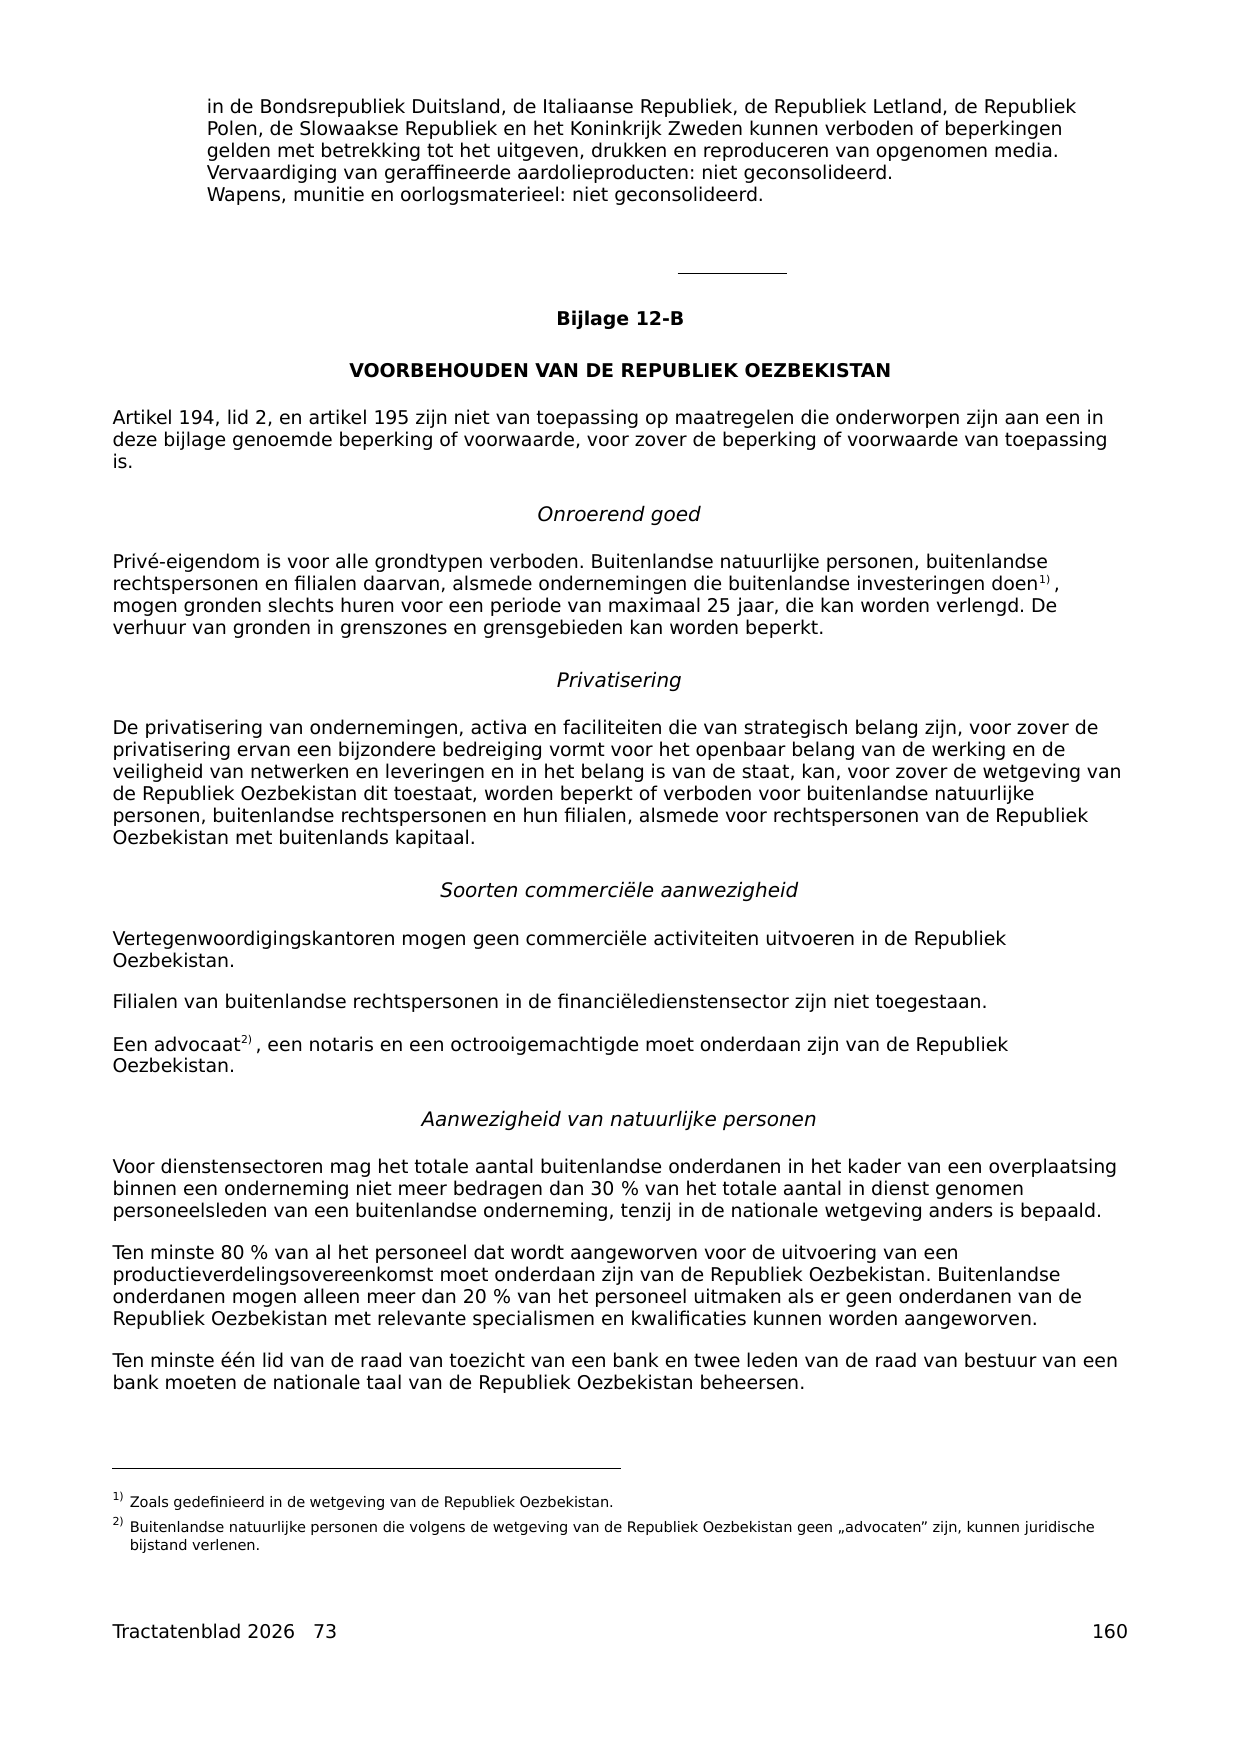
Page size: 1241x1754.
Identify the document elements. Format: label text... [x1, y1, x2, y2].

subtitle Aanwezigheid van natuurlijke personen [112, 1107, 1128, 1131]
text Filialen van buitenlandse rechtspersonen in de financiëledienstensector zijn niet toegestaan. [112, 991, 1128, 1013]
subtitle Bijlage 12-B [112, 308, 1128, 330]
text Artikel 194, lid 2, en artikel 195 zijn niet van toepassing op maatregelen die onderworpen zijn aan een in deze bijlage genoemde beperking of voorwaarde, voor zover de beperking of voorwaarde van toepassing is. [112, 407, 1128, 473]
text Wapens, munitie en oorlogsmaterieel: niet geconsolideerd. [207, 184, 1128, 206]
text Zoals gedefinieerd in de wetgeving van de Republiek Oezbekistan. [112, 1490, 1128, 1512]
text Buitenlandse natuurlijke personen die volgens de wetgeving van de Republiek Oezbekistan geen „advocaten” zijn, kunnen juridische bijstand verlenen. [112, 1515, 1128, 1554]
text Een advocaat, een notaris en een octrooigemachtigde moet onderdaan zijn van de Republiek Oezbekistan. [112, 1033, 1128, 1077]
subtitle Privatisering [112, 669, 1128, 692]
subtitle Onroerend goed [112, 503, 1128, 526]
text in de Bondsrepubliek Duitsland, de Italiaanse Republiek, de Republiek Letland, de Republiek Polen, de Slowaakse Republiek en het Koninkrijk Zweden kunnen verboden of beperkingen gelden met betrekking tot het uitgeven, drukken en reproduceren van opgenomen media. [207, 96, 1128, 162]
subtitle VOORBEHOUDEN VAN DE REPUBLIEK OEZBEKISTAN [112, 360, 1128, 382]
text Ten minste één lid van de raad van toezicht van een bank en twee leden van de raad van bestuur van een bank moeten de nationale taal van de Republiek Oezbekistan beheersen. [112, 1349, 1128, 1393]
text Ten minste 80 % van al het personeel dat wordt aangeworven voor de uitvoering van een productieverdelingsovereenkomst moet onderdaan zijn van de Republiek Oezbekistan. Buitenlandse onderdanen mogen alleen meer dan 20 % van het personeel uitmaken als er geen onderdanen van de Republiek Oezbekistan met relevante specialismen en kwalificaties kunnen worden aangeworven. [112, 1242, 1128, 1329]
subtitle Soorten commerciële aanwezigheid [112, 879, 1128, 902]
text Vertegenwoordigingskantoren mogen geen commerciële activiteiten uitvoeren in de Republiek Oezbekistan. [112, 927, 1128, 971]
text Privé-eigendom is voor alle grondtypen verboden. Buitenlandse natuurlijke personen, buitenlandse rechtspersonen en filialen daarvan, alsmede ondernemingen die buitenlandse investeringen doen, mogen gronden slechts huren voor een periode van maximaal 25 jaar, die kan worden verlengd. De verhuur van gronden in grenszones en grensgebieden kan worden beperkt. [112, 551, 1128, 639]
text De privatisering van ondernemingen, activa en faciliteiten die van strategisch belang zijn, voor zover de privatisering ervan een bijzondere bedreiging vormt voor het openbaar belang van de werking en de veiligheid van netwerken en leveringen en in het belang is van de staat, kan, voor zover de wetgeving van de Republiek Oezbekistan dit toestaat, worden beperkt of verboden voor buitenlandse natuurlijke personen, buitenlandse rechtspersonen en hun filialen, alsmede voor rechtspersonen van de Republiek Oezbekistan met buitenlands kapitaal. [112, 717, 1128, 849]
text Vervaardiging van geraffineerde aardolieproducten: niet geconsolideerd. [207, 162, 1128, 184]
text Voor dienstensectoren mag het totale aantal buitenlandse onderdanen in het kader van een overplaatsing binnen een onderneming niet meer bedragen dan 30 % van het totale aantal in dienst genomen personeelsleden van een buitenlandse onderneming, tenzij in de nationale wetgeving anders is bepaald. [112, 1156, 1128, 1222]
